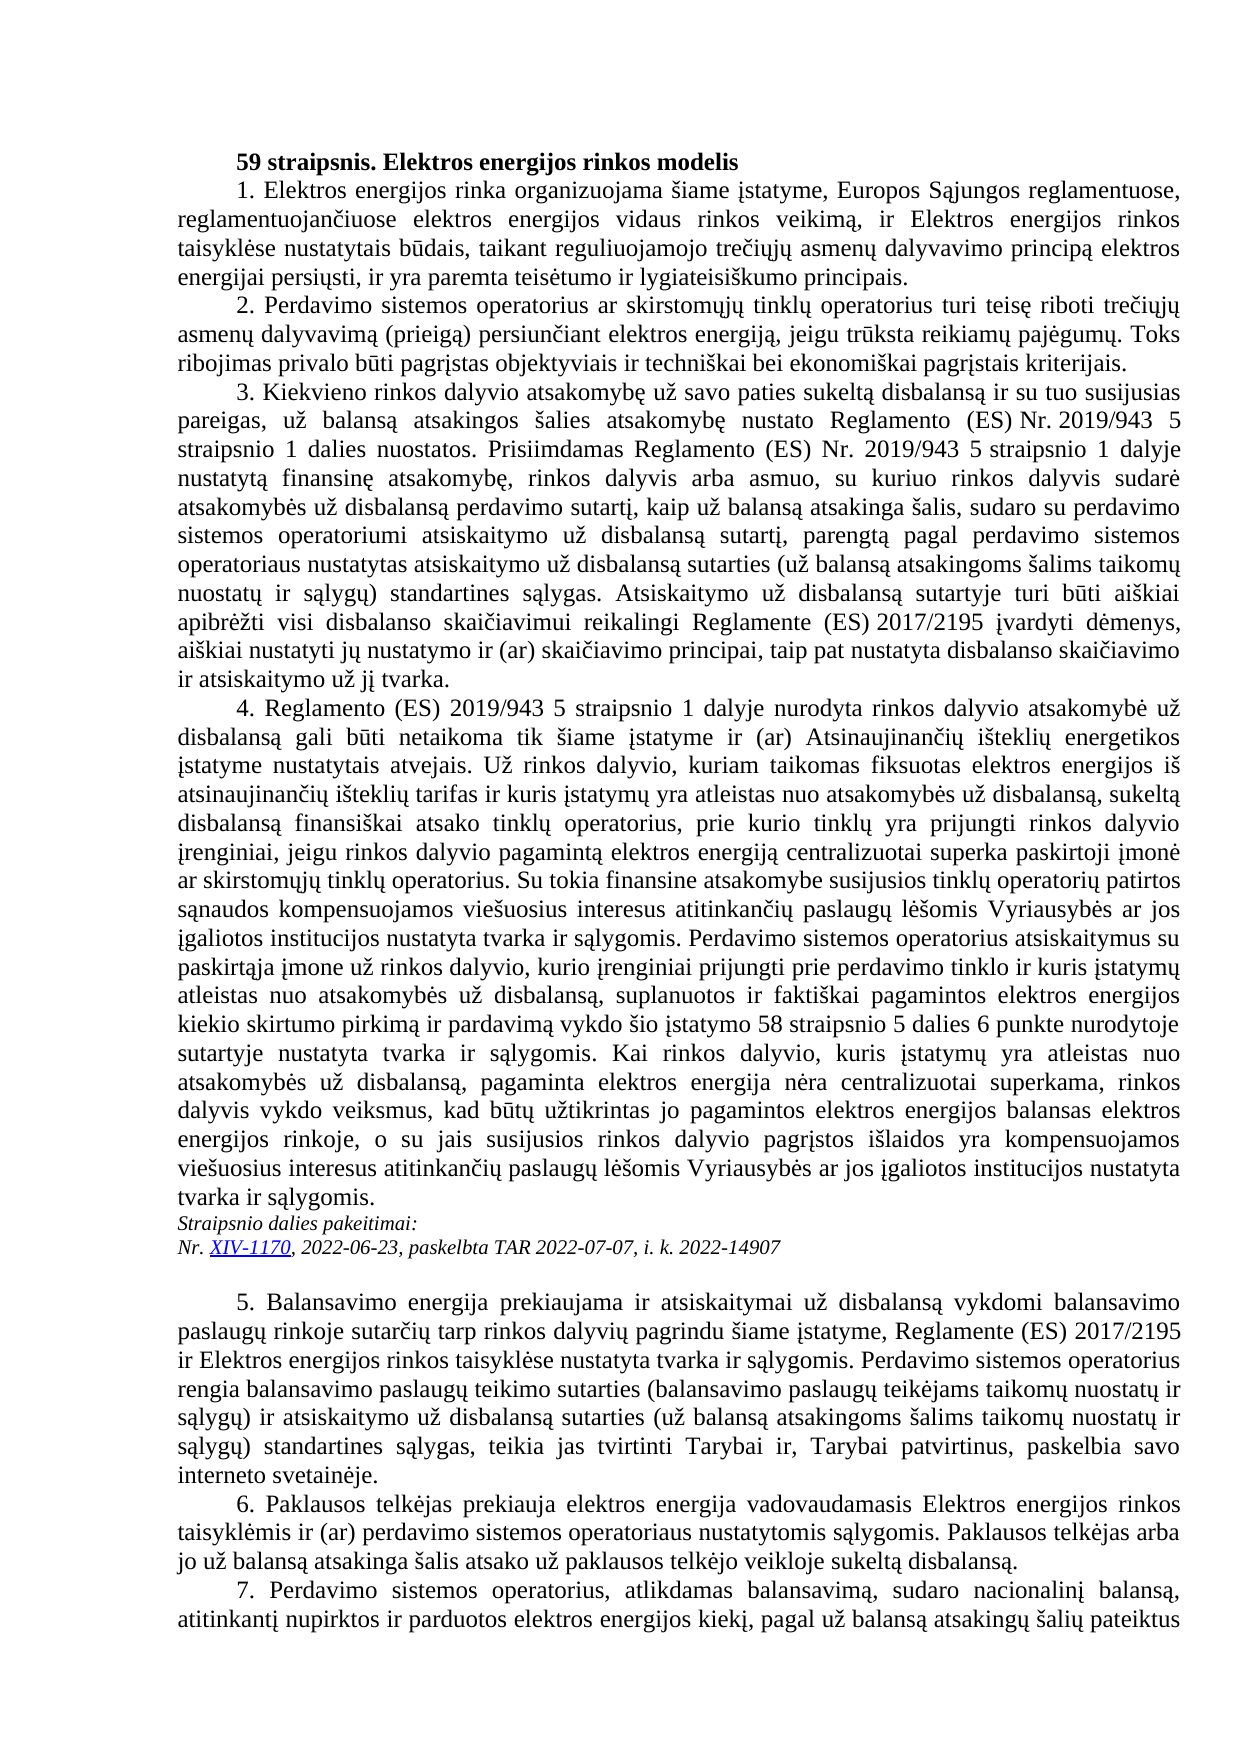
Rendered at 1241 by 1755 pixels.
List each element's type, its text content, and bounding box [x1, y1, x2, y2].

text 2. Perdavimo sistemos operatorius ar skirstomųjų tinklų operatorius turi teisę riboti trečiųjų asmenų dalyvavimą (prieigą) persiunčiant elektros energiją, jeigu trūksta reikiamų pajėgumų. Toks ribojimas privalo būti pagrįstas objektyviais ir techniškai bei ekonomiškai pagrįstais kriterijais. [177, 291, 1181, 377]
text Straipsnio dalies pakeitimai: [177, 1211, 1181, 1235]
text 7. Perdavimo sistemos operatorius, atlikdamas balansavimą, sudaro nacionalinį balansą, atitinkantį nupirktos ir parduotos elektros energijos kiekį, pagal už balansą atsakingų šalių pateiktus [177, 1575, 1181, 1632]
text 4. Reglamento (ES) 2019/943 5 straipsnio 1 dalyje nurodyta rinkos dalyvio atsakomybė už disbalansą gali būti netaikoma tik šiame įstatyme ir (ar) Atsinaujinančių išteklių energetikos įstatyme nustatytais atvejais. Už rinkos dalyvio, kuriam taikomas fiksuotas elektros energijos iš atsinaujinančių išteklių tarifas ir kuris įstatymų yra atleistas nuo atsakomybės už disbalansą, sukeltą disbalansą finansiškai atsako tinklų operatorius, prie kurio tinklų yra prijungti rinkos dalyvio įrenginiai, jeigu rinkos dalyvio pagamintą elektros energiją centralizuotai superka paskirtoji įmonė ar skirstomųjų tinklų operatorius. Su tokia finansine atsakomybe susijusios tinklų operatorių patirtos sąnaudos kompensuojamos viešuosius interesus atitinkančių paslaugų lėšomis Vyriausybės ar jos įgaliotos institucijos nustatyta tvarka ir sąlygomis. Perdavimo sistemos operatorius atsiskaitymus su paskirtąja įmone už rinkos dalyvio, kurio įrenginiai prijungti prie perdavimo tinklo ir kuris įstatymų atleistas nuo atsakomybės už disbalansą, suplanuotos ir faktiškai pagamintos elektros energijos kiekio skirtumo pirkimą ir pardavimą vykdo šio įstatymo 58 straipsnio 5 dalies 6 punkte nurodytoje sutartyje nustatyta tvarka ir sąlygomis. Kai rinkos dalyvio, kuris įstatymų yra atleistas nuo atsakomybės už disbalansą, pagaminta elektros energija nėra centralizuotai superkama, rinkos dalyvis vykdo veiksmus, kad būtų užtikrintas jo pagamintos elektros energijos balansas elektros energijos rinkoje, o su jais susijusios rinkos dalyvio pagrįstos išlaidos yra kompensuojamos viešuosius interesus atitinkančių paslaugų lėšomis Vyriausybės ar jos įgaliotos institucijos nustatyta tvarka ir sąlygomis. [177, 693, 1181, 1211]
text 59 straipsnis. Elektros energijos rinkos modelis [177, 147, 1181, 176]
text 6. Paklausos telkėjas prekiauja elektros energija vadovaudamasis Elektros energijos rinkos taisyklėmis ir (ar) perdavimo sistemos operatoriaus nustatytomis sąlygomis. Paklausos telkėjas arba jo už balansą atsakinga šalis atsako už paklausos telkėjo veikloje sukeltą disbalansą. [177, 1489, 1181, 1575]
text 1. Elektros energijos rinka organizuojama šiame įstatyme, Europos Sąjungos reglamentuose, reglamentuojančiuose elektros energijos vidaus rinkos veikimą, ir Elektros energijos rinkos taisyklėse nustatytais būdais, taikant reguliuojamojo trečiųjų asmenų dalyvavimo principą elektros energijai persiųsti, ir yra paremta teisėtumo ir lygiateisiškumo principais. [177, 176, 1181, 291]
text Nr. XIV-1170, 2022-06-23, paskelbta TAR 2022-07-07, i. k. 2022-14907 [177, 1235, 1181, 1259]
text 3. Kiekvieno rinkos dalyvio atsakomybę už savo paties sukeltą disbalansą ir su tuo susijusias pareigas, už balansą atsakingos šalies atsakomybę nustato Reglamento (ES) Nr. 2019/943 5 straipsnio 1 dalies nuostatos. Prisiimdamas Reglamento (ES) Nr. 2019/943 5 straipsnio 1 dalyje nustatytą finansinę atsakomybę, rinkos dalyvis arba asmuo, su kuriuo rinkos dalyvis sudarė atsakomybės už disbalansą perdavimo sutartį, kaip už balansą atsakinga šalis, sudaro su perdavimo sistemos operatoriumi atsiskaitymo už disbalansą sutartį, parengtą pagal perdavimo sistemos operatoriaus nustatytas atsiskaitymo už disbalansą sutarties (už balansą atsakingoms šalims taikomų nuostatų ir sąlygų) standartines sąlygas. Atsiskaitymo už disbalansą sutartyje turi būti aiškiai apibrėžti visi disbalanso skaičiavimui reikalingi Reglamente (ES) 2017/2195 įvardyti dėmenys, aiškiai nustatyti jų nustatymo ir (ar) skaičiavimo principai, taip pat nustatyta disbalanso skaičiavimo ir atsiskaitymo už jį tvarka. [177, 377, 1181, 693]
text 5. Balansavimo energija prekiaujama ir atsiskaitymai už disbalansą vykdomi balansavimo paslaugų rinkoje sutarčių tarp rinkos dalyvių pagrindu šiame įstatyme, Reglamente (ES) 2017/2195 ir Elektros energijos rinkos taisyklėse nustatyta tvarka ir sąlygomis. Perdavimo sistemos operatorius rengia balansavimo paslaugų teikimo sutarties (balansavimo paslaugų teikėjams taikomų nuostatų ir sąlygų) ir atsiskaitymo už disbalansą sutarties (už balansą atsakingoms šalims taikomų nuostatų ir sąlygų) standartines sąlygas, teikia jas tvirtinti Tarybai ir, Tarybai patvirtinus, paskelbia savo interneto svetainėje. [177, 1287, 1181, 1489]
